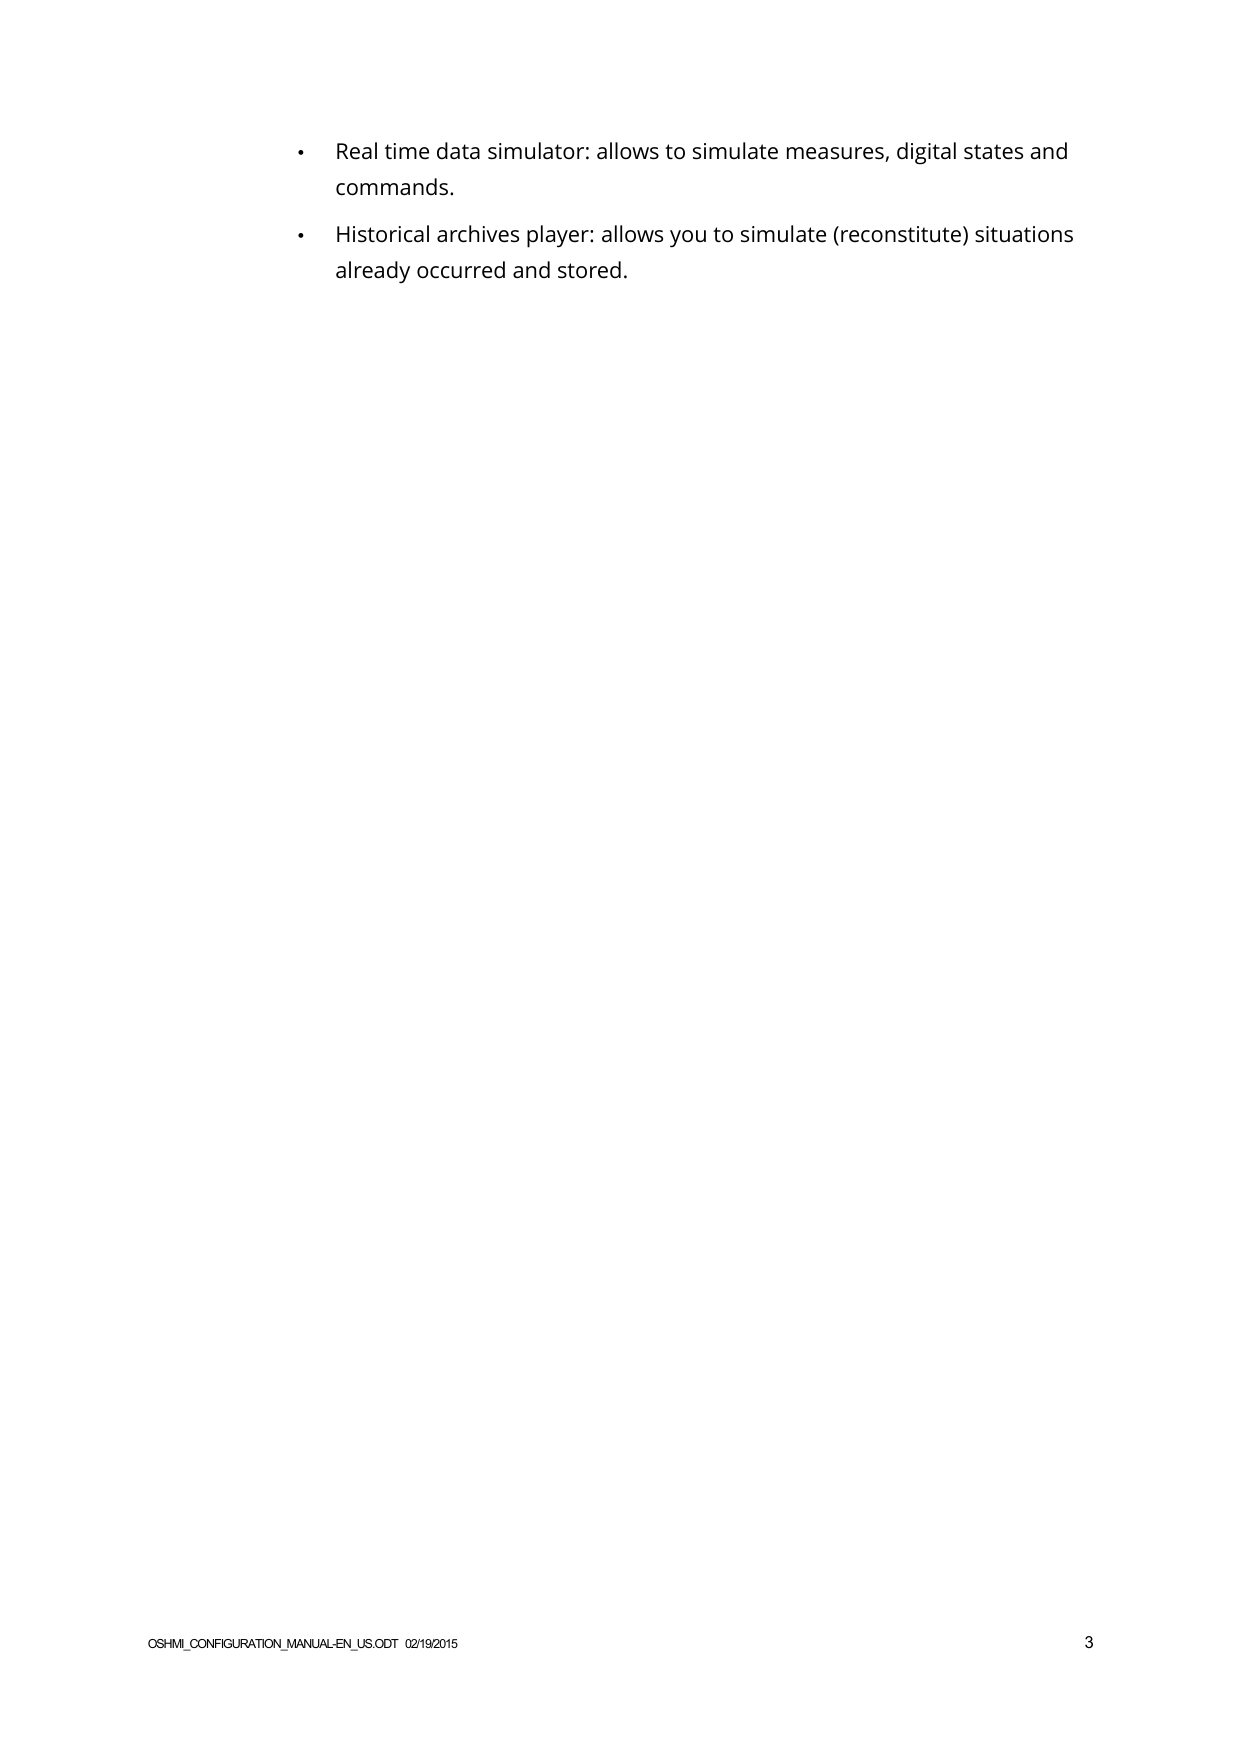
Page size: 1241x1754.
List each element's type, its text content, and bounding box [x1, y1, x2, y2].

list Real time data simulator: allows to simulate measures, digital states and commands. [298, 136, 1093, 201]
list Historical archives player: allows you to simulate (reconstitute) situations already occurred and stored. [298, 219, 1093, 285]
